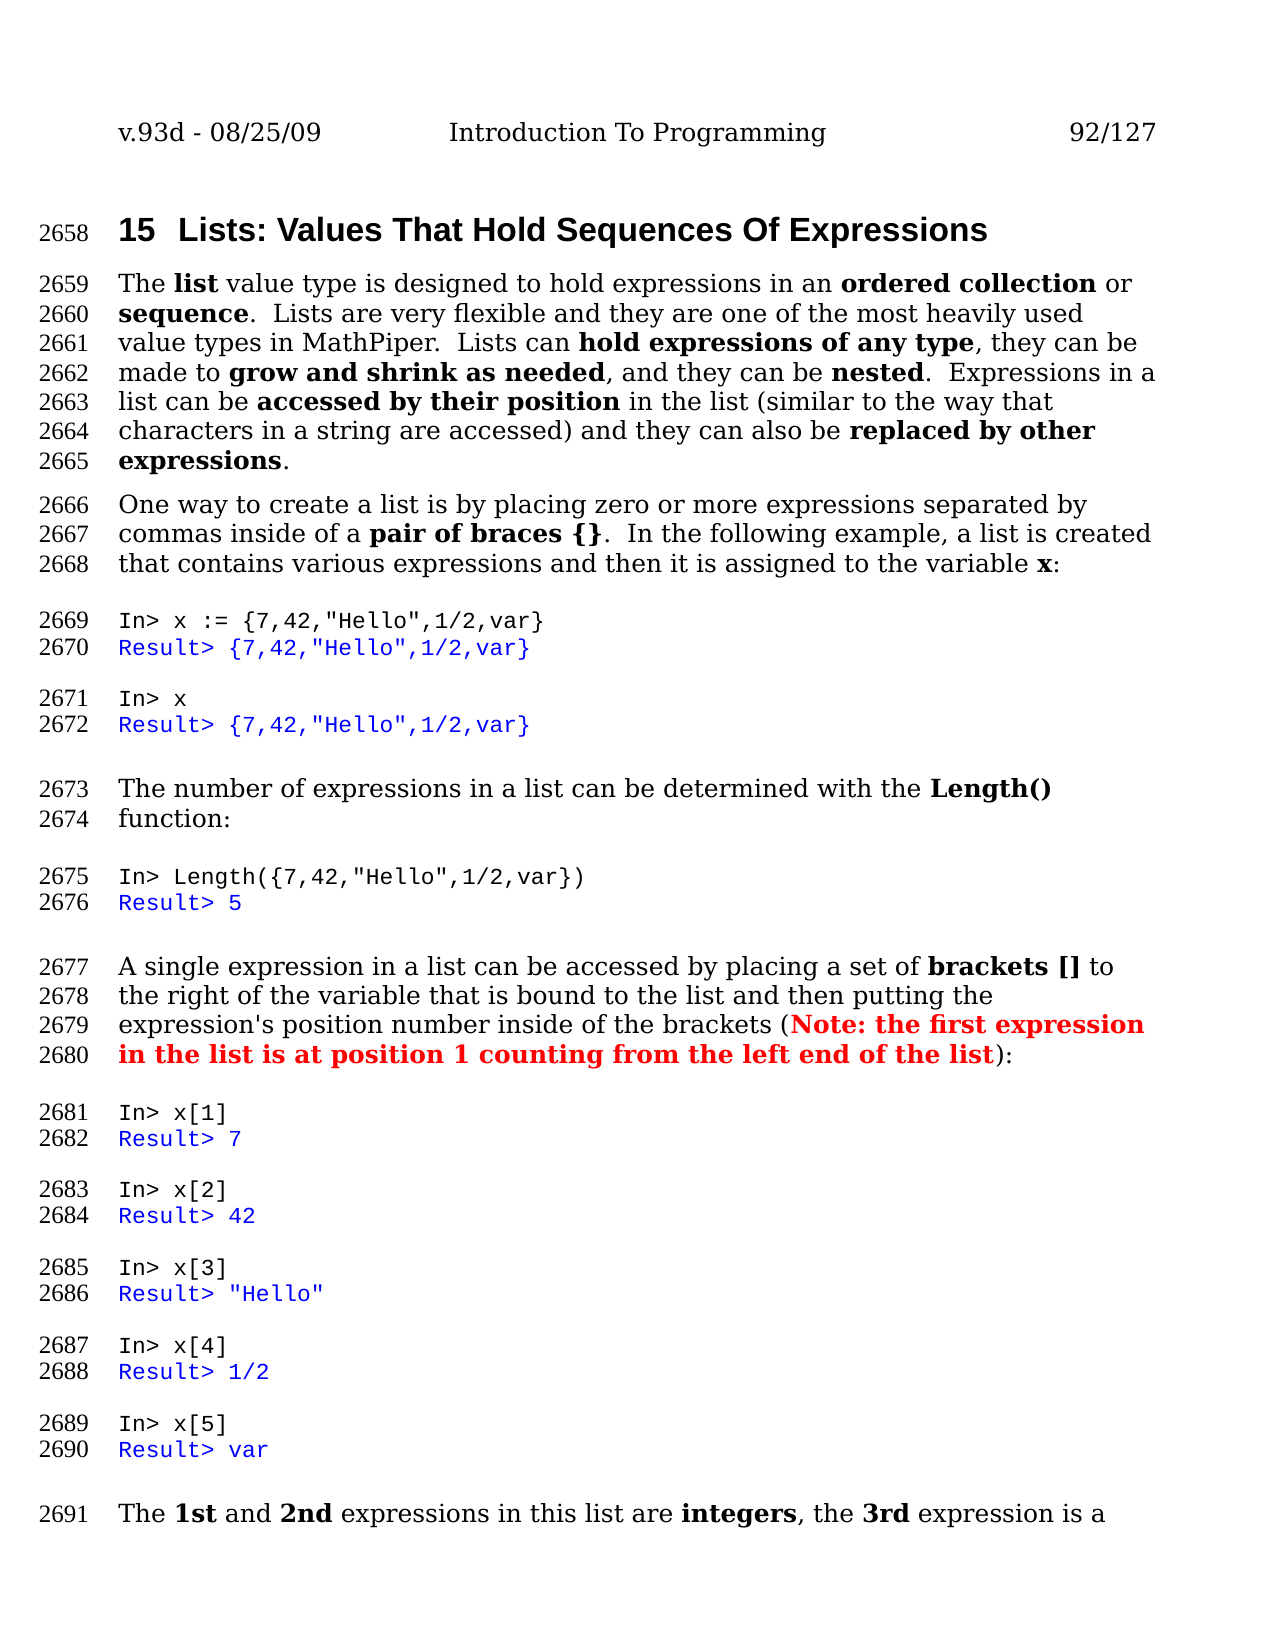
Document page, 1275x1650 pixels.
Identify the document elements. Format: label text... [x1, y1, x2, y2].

text Result> 5 [118, 891, 1157, 917]
text Result> "Hello" [118, 1283, 1157, 1308]
text Result> {7,42,"Hello",1/2,var} [118, 714, 1157, 739]
subtitle Lists: Values That Hold Sequences Of Expressions [118, 210, 1157, 248]
text The number of expressions in a list can be determined with the Length() function: [118, 774, 1157, 833]
text One way to create a list is by placing zero or more expressions separated by commas inside of a pair of braces {}. In the following example, a list is created that contains various expressions and then it is assigned to the variable x: [118, 490, 1157, 578]
text Result> 1/2 [118, 1360, 1157, 1386]
text Result> var [118, 1438, 1157, 1464]
text Result> 42 [118, 1205, 1157, 1231]
text In> x := {7,42,"Hello",1/2,var} [118, 610, 1157, 636]
text Result> 7 [118, 1127, 1157, 1153]
text The list value type is designed to hold expressions in an ordered collection or sequence. Lists are very flexible and they are one of the most heavily used value types in MathPiper. Lists can hold expressions of any type, they can be made to grow and shrink as needed, and they can be nested. Expressions in a list can be accessed by their position in the list (similar to the way that characters in a string are accessed) and they can also be replaced by other expressions. [118, 269, 1157, 475]
text In> x[1] [118, 1101, 1157, 1127]
text The 1st and 2nd expressions in this list are integers, the 3rd expression is a [118, 1499, 1157, 1528]
text In> x [118, 688, 1157, 714]
text A single expression in a list can be accessed by placing a set of brackets [] to the right of the variable that is bound to the list and then putting the expression's position number inside of the brackets (Note: the first expression in the list is at position 1 counting from the left end of the list): [118, 952, 1157, 1069]
text Result> {7,42,"Hello",1/2,var} [118, 636, 1157, 662]
text In> x[5] [118, 1412, 1157, 1438]
text In> x[3] [118, 1257, 1157, 1283]
text In> x[2] [118, 1179, 1157, 1205]
text In> x[4] [118, 1334, 1157, 1360]
text In> Length({7,42,"Hello",1/2,var}) [118, 865, 1157, 891]
